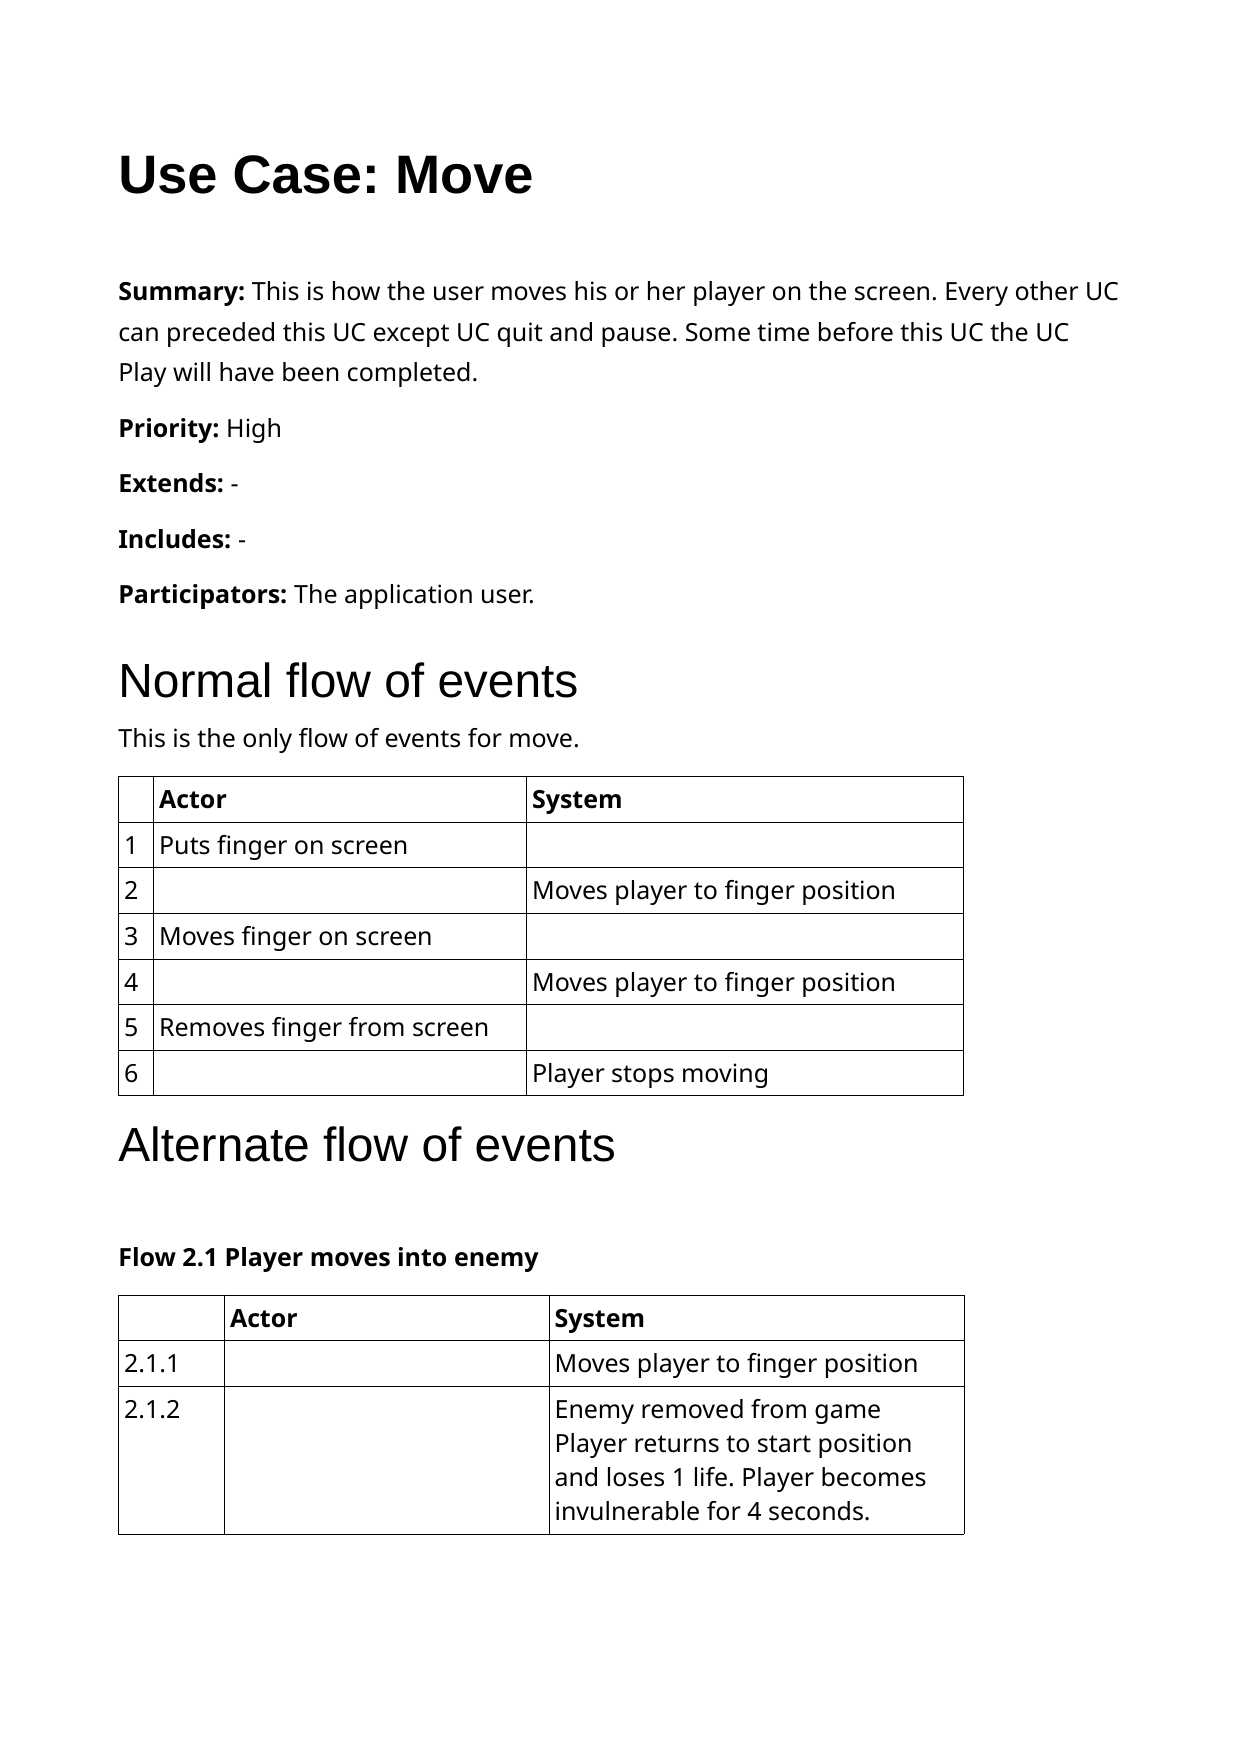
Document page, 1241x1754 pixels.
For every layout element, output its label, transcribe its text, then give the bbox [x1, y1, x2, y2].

table_header [119, 1296, 224, 1340]
table_cell Moves finger on screen [154, 914, 526, 958]
table_cell [154, 868, 526, 913]
table_header System [527, 777, 963, 822]
text Priority: High [118, 410, 1122, 444]
table_cell Moves player to finger position [527, 868, 963, 913]
table_cell [527, 914, 963, 958]
subtitle Use Case: Move [118, 143, 1122, 205]
subtitle Alternate flow of events [118, 1116, 1122, 1171]
text Extends: - [118, 466, 1122, 500]
table_cell [225, 1341, 549, 1386]
table_cell Player stops moving [527, 1051, 963, 1095]
table_cell 2 [119, 868, 153, 913]
table_cell Puts finger on screen [154, 823, 526, 867]
text Summary: This is how the user moves his or her player on the screen. Every other UC can preceded this UC except UC quit and pause. Some time before this UC the UC Play will have been completed. [118, 273, 1122, 389]
table_cell 2.1.1 [119, 1341, 224, 1386]
table_header Actor [225, 1296, 549, 1340]
table_cell 5 [119, 1005, 153, 1050]
subtitle Normal flow of events [118, 653, 1122, 708]
table_cell [527, 1005, 963, 1050]
table_header System [550, 1296, 964, 1340]
table_cell Moves player to finger position [527, 960, 963, 1004]
table_cell 2.1.2 [119, 1387, 224, 1534]
table_cell 4 [119, 960, 153, 1004]
text Flow 2.1 Player moves into enemy [118, 1239, 1122, 1273]
table_cell 1 [119, 823, 153, 867]
table_cell [154, 1051, 526, 1095]
table_cell [154, 960, 526, 1004]
table_cell 3 [119, 914, 153, 958]
text This is the only flow of events for move. [118, 721, 1122, 754]
table_header [119, 777, 153, 822]
table_header Actor [154, 777, 526, 822]
table_cell Removes finger from screen [154, 1005, 526, 1050]
table_cell 6 [119, 1051, 153, 1095]
table_cell [225, 1387, 549, 1534]
text Participators: The application user. [118, 577, 1122, 611]
table_cell Enemy removed from game Player returns to start position and loses 1 life. Player becomes invulnerable for 4 seconds. [550, 1387, 964, 1534]
table_cell [527, 823, 963, 867]
table_cell Moves player to finger position [550, 1341, 964, 1386]
text Includes: - [118, 521, 1122, 555]
